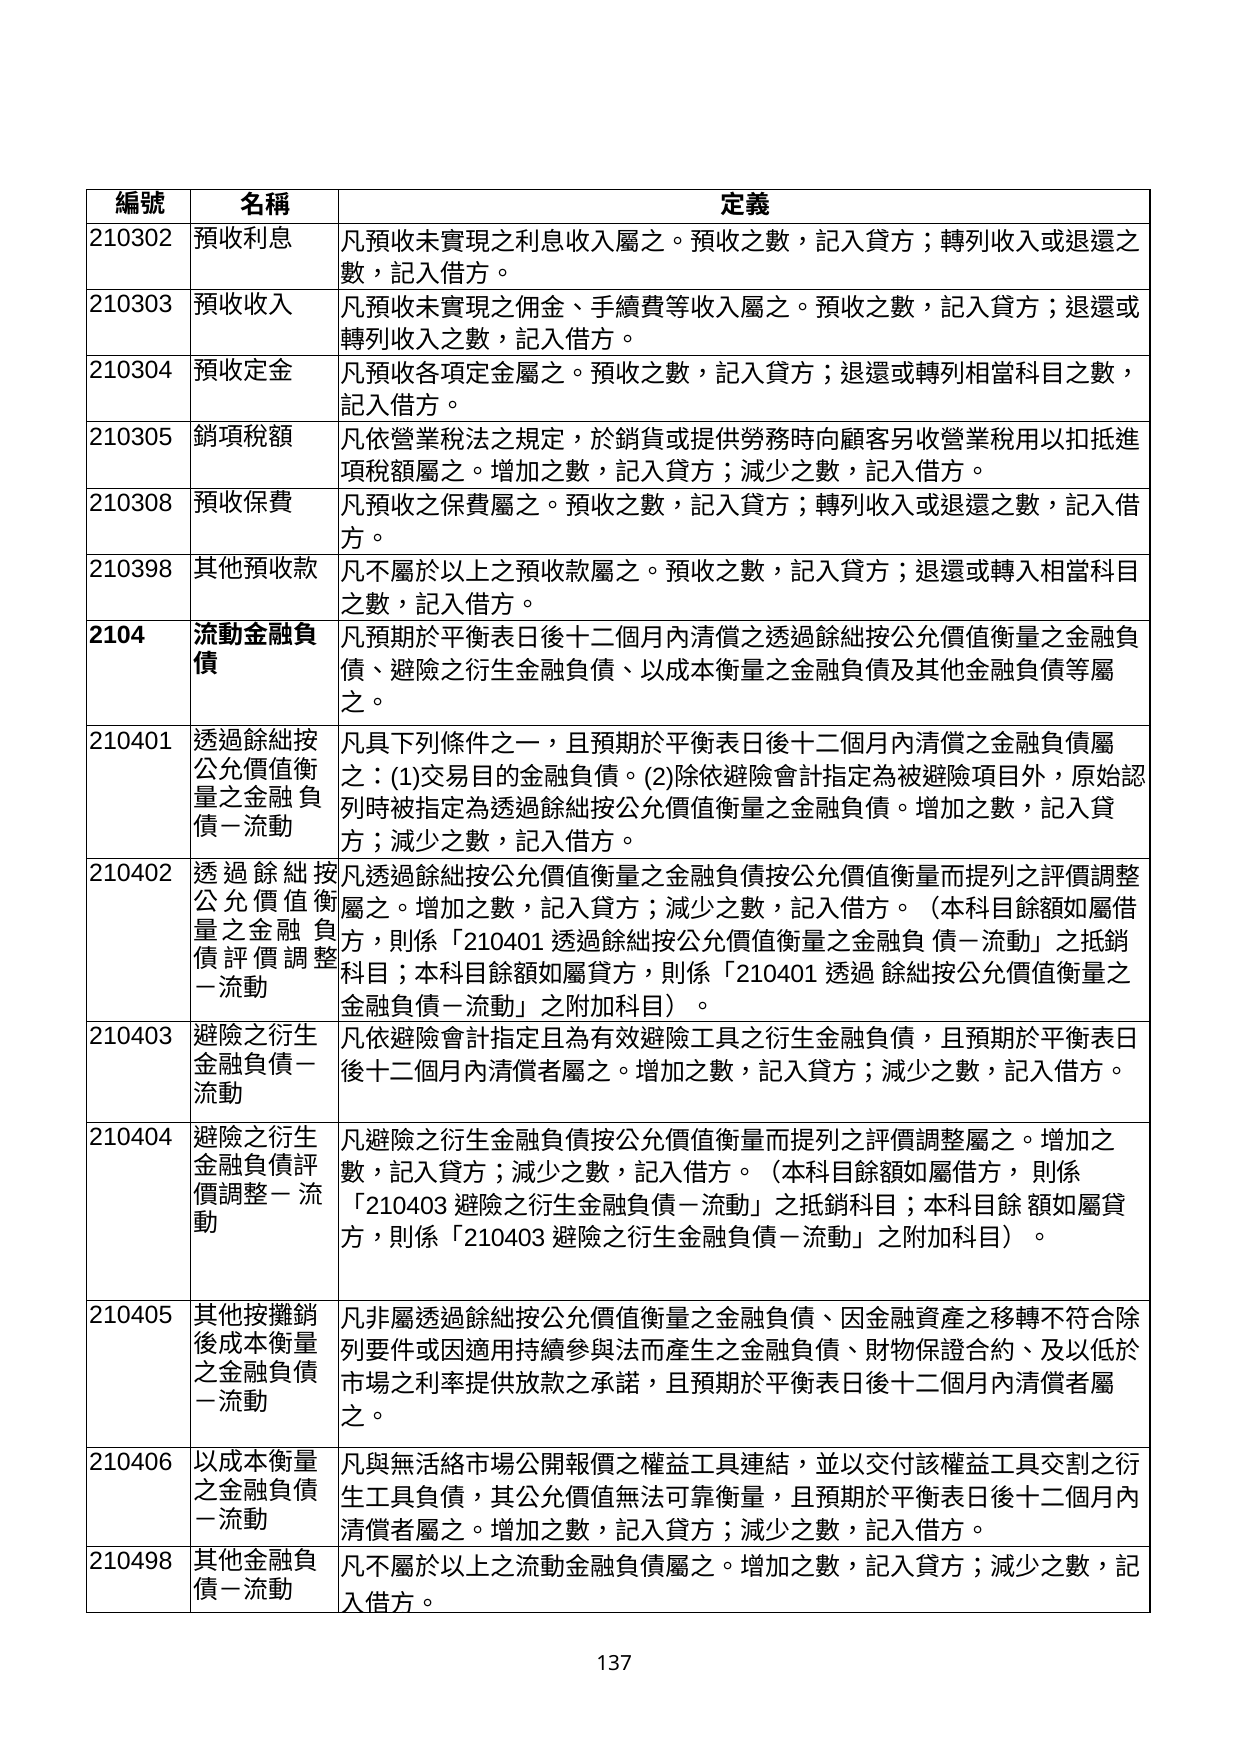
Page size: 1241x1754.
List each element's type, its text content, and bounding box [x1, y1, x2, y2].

table_cell 凡預收未實現之佣金、手續費等收入屬之。預收之數，記入貸方；退還或轉列收入之數，記入借方。 [339, 290, 1149, 355]
table_cell 避險之衍生金融負債評價調整－ 流動 [191, 1123, 338, 1300]
table_cell 預收收入 [191, 290, 338, 355]
table_cell 210305 [87, 422, 190, 487]
table_cell 流動金融負債 [191, 621, 338, 725]
table_header 名稱 [191, 190, 338, 223]
table_cell 預收定金 [191, 356, 338, 421]
table_cell 210302 [87, 224, 190, 289]
table_cell 預收保費 [191, 489, 338, 553]
table_cell 凡預期於平衡表日後十二個月內清償之透過餘絀按公允價值衡量之金融負債、避險之衍生金融負債、以成本衡量之金融負債及其他金融負債等屬之。 [339, 621, 1149, 725]
table_cell 其他預收款 [191, 555, 338, 619]
table_cell 透過餘絀按公允價值衡量之金融 負債－流動 [191, 726, 338, 858]
table_cell 凡具下列條件之一，且預期於平衡表日後十二個月內清償之金融負債屬之：(1)交易目的金融負債。(2)除依避險會計指定為被避險項目外，原始認列時被指定為透過餘絀按公允價值衡量之金融負債。增加之數，記入貸方；減少之數，記入借方。 [339, 726, 1149, 858]
table_cell 凡避險之衍生金融負債按公允價值衡量而提列之評價調整屬之。增加之數，記入貸方；減少之數，記入借方。（本科目餘額如屬借方， 則係「210403 避險之衍生金融負債－流動」之抵銷科目；本科目餘 額如屬貸方，則係「210403 避險之衍生金融負債－流動」之附加科目）。 [339, 1123, 1149, 1300]
table_cell 210401 [87, 726, 190, 858]
table_cell 210308 [87, 489, 190, 553]
table_header 編號 [87, 190, 190, 223]
table_cell 210304 [87, 356, 190, 421]
table_cell 其他金融負債－流動 [191, 1547, 338, 1612]
table_cell 以成本衡量之金融負債－流動 [191, 1448, 338, 1546]
table_cell 凡非屬透過餘絀按公允價值衡量之金融負債、因金融資產之移轉不符合除列要件或因適用持續參與法而產生之金融負債、財物保證合約、及以低於市場之利率提供放款之承諾，且預期於平衡表日後十二個月內清償者屬之。 [339, 1301, 1149, 1447]
table_cell 凡透過餘絀按公允價值衡量之金融負債按公允價值衡量而提列之評價調整屬之。增加之數，記入貸方；減少之數，記入借方。（本科目餘額如屬借方，則係「210401 透過餘絀按公允價值衡量之金融負 債－流動」之抵銷科目；本科目餘額如屬貸方，則係「210401 透過 餘絀按公允價值衡量之金融負債－流動」之附加科目）。 [339, 859, 1149, 1021]
table_cell 避險之衍生金融負債－流動 [191, 1022, 338, 1122]
table_cell 透過餘絀按公允價值衡量之金融 負債評價調整－流動 [191, 859, 338, 1021]
table_cell 凡預收之保費屬之。預收之數，記入貸方；轉列收入或退還之數，記入借方。 [339, 489, 1149, 553]
table_cell 210398 [87, 555, 190, 619]
table_cell 凡預收各項定金屬之。預收之數，記入貸方；退還或轉列相當科目之數，記入借方。 [339, 356, 1149, 421]
table_cell 210403 [87, 1022, 190, 1122]
table_cell 凡依避險會計指定且為有效避險工具之衍生金融負債，且預期於平衡表日後十二個月內清償者屬之。增加之數，記入貸方；減少之數，記入借方。 [339, 1022, 1149, 1122]
table_cell 銷項稅額 [191, 422, 338, 487]
table_cell 凡與無活絡市場公開報價之權益工具連結，並以交付該權益工具交割之衍生工具負債，其公允價值無法可靠衡量，且預期於平衡表日後十二個月內清償者屬之。增加之數，記入貸方；減少之數，記入借方。 [339, 1448, 1149, 1546]
table_cell 210406 [87, 1448, 190, 1546]
table_cell 210303 [87, 290, 190, 355]
table_cell 210498 [87, 1547, 190, 1612]
table_header 定義 [339, 190, 1149, 223]
table_cell 其他按攤銷後成本衡量之金融負債－流動 [191, 1301, 338, 1447]
table_cell 預收利息 [191, 224, 338, 289]
table_cell 凡依營業稅法之規定，於銷貨或提供勞務時向顧客另收營業稅用以扣抵進項稅額屬之。增加之數，記入貸方；減少之數，記入借方。 [339, 422, 1149, 487]
table_cell 凡預收未實現之利息收入屬之。預收之數，記入貸方；轉列收入或退還之數，記入借方。 [339, 224, 1149, 289]
table_cell 210404 [87, 1123, 190, 1300]
table_cell 210402 [87, 859, 190, 1021]
table_cell 2104 [87, 621, 190, 725]
table_cell 凡不屬於以上之預收款屬之。預收之數，記入貸方；退還或轉入相當科目之數，記入借方。 [339, 555, 1149, 619]
table_cell 凡不屬於以上之流動金融負債屬之。增加之數，記入貸方；減少之數，記入借方。 [339, 1547, 1149, 1612]
table_cell 210405 [87, 1301, 190, 1447]
